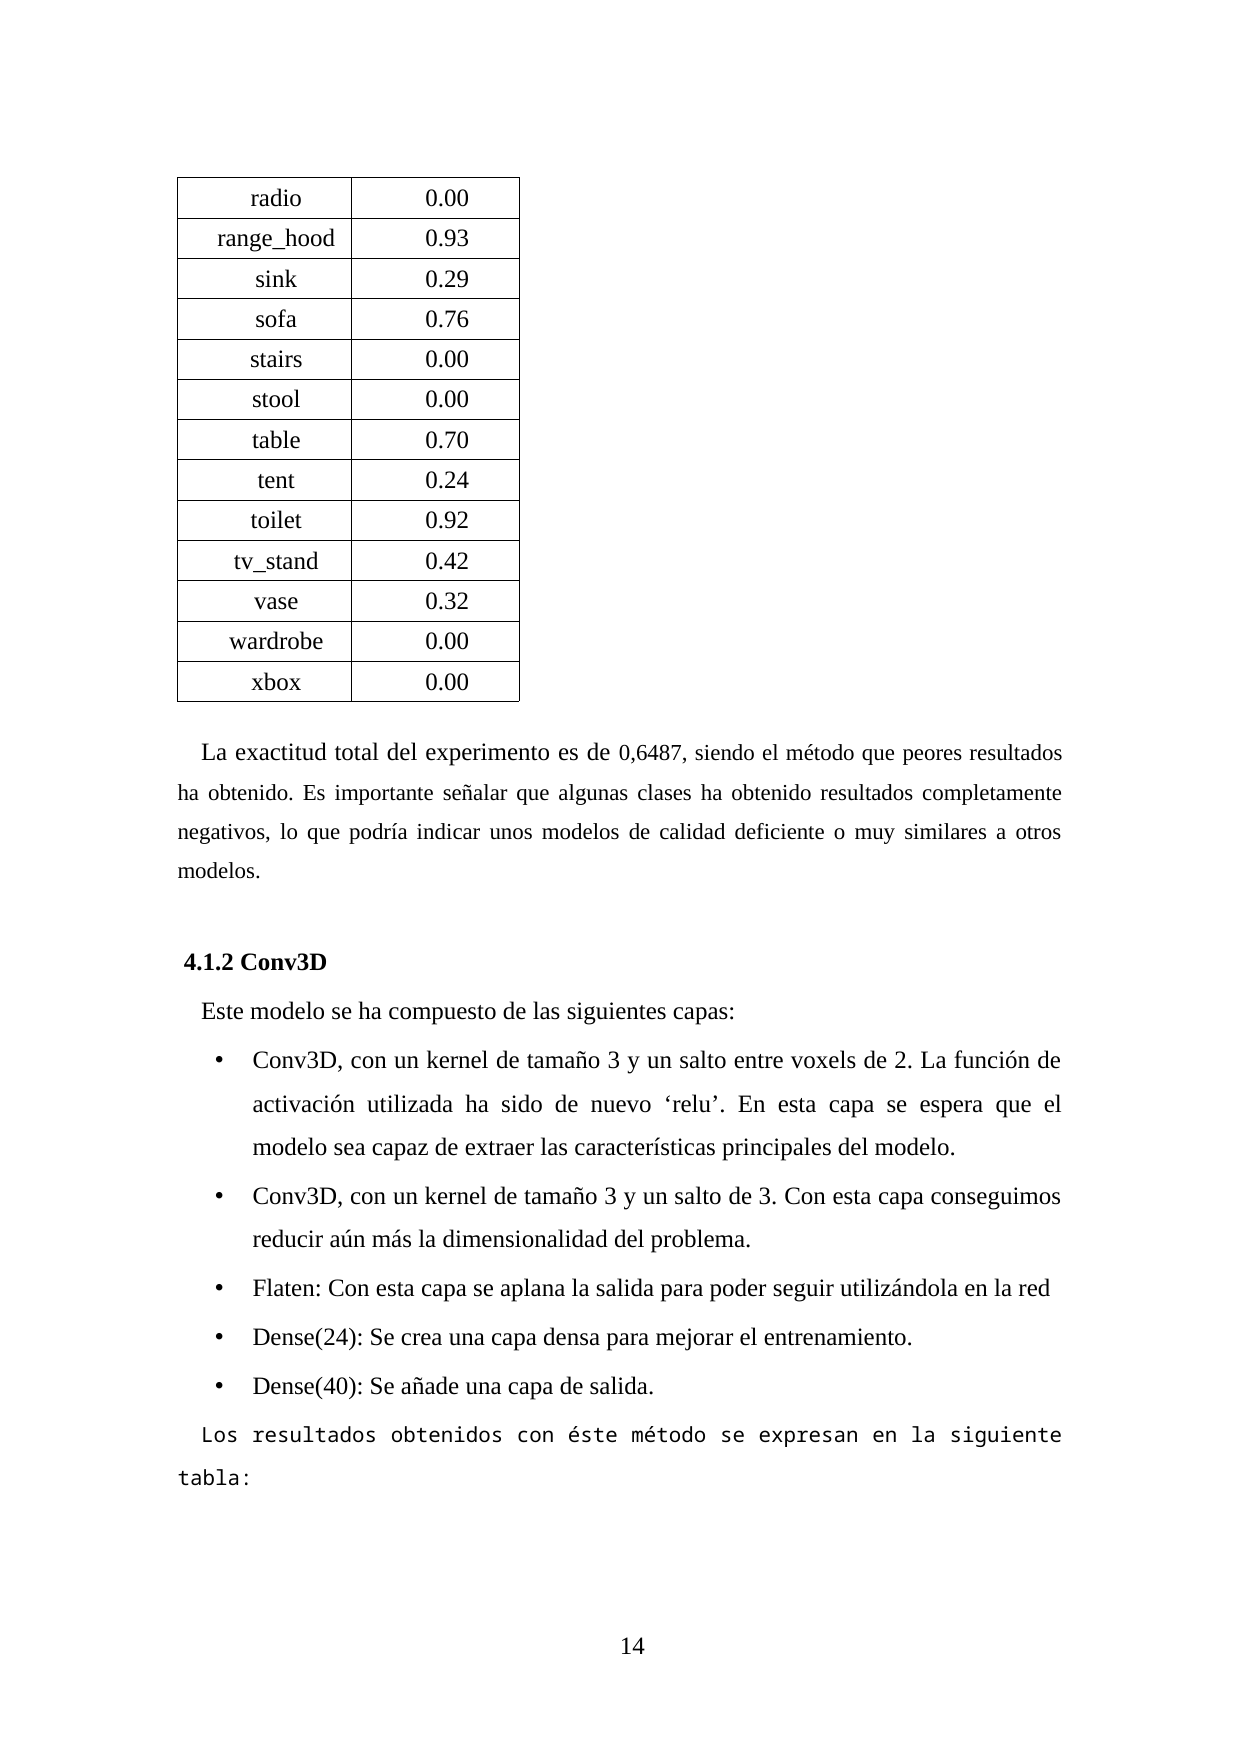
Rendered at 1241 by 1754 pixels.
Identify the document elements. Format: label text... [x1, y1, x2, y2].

table_cell 0.00 [352, 380, 519, 419]
text Los resultados obtenidos con éste método se expresan en la siguiente tabla: [177, 1420, 1063, 1491]
table_cell 0.00 [352, 178, 519, 217]
list Dense(40): Se añade una capa de salida. [215, 1371, 1063, 1400]
table_cell 0.00 [352, 662, 519, 701]
text La exactitud total del experimento es de 0,6487, siendo el método que peores resultados ha obtenido. Es importante señalar que algunas clases ha obtenido resultados completamente negativos, lo que podría indicar unos modelos de calidad deficiente o muy similares a otros modelos. [177, 737, 1063, 927]
table_cell 0.00 [352, 622, 519, 661]
table_cell vase [178, 581, 351, 621]
table_cell 0.32 [352, 581, 519, 621]
table_cell 0.76 [352, 299, 519, 338]
table_cell stool [178, 380, 351, 419]
table_cell sink [178, 259, 351, 298]
table_cell 0.00 [352, 340, 519, 379]
table_cell 0.93 [352, 219, 519, 258]
table_cell 0.70 [352, 420, 519, 459]
table_cell range_hood [178, 219, 351, 258]
list Conv3D, con un kernel de tamaño 3 y un salto entre voxels de 2. La función de activación utilizada ha sido de nuevo ‘relu’. En esta capa se espera que el modelo sea capaz de extraer las características principales del modelo. [215, 1046, 1063, 1161]
table_cell wardrobe [178, 622, 351, 661]
subtitle Conv3D [177, 947, 1063, 976]
table_cell tv_stand [178, 541, 351, 580]
table_cell 0.42 [352, 541, 519, 580]
table_cell 0.24 [352, 460, 519, 500]
table_cell stairs [178, 340, 351, 379]
table_cell table [178, 420, 351, 459]
table_cell sofa [178, 299, 351, 338]
text Este modelo se ha compuesto de las siguientes capas: [177, 996, 1063, 1025]
table_cell xbox [178, 662, 351, 701]
table_cell tent [178, 460, 351, 500]
table_cell toilet [178, 501, 351, 540]
table_cell 0.92 [352, 501, 519, 540]
list Conv3D, con un kernel de tamaño 3 y un salto de 3. Con esta capa conseguimos reducir aún más la dimensionalidad del problema. [215, 1181, 1063, 1253]
table_cell 0.29 [352, 259, 519, 298]
list Dense(24): Se crea una capa densa para mejorar el entrenamiento. [215, 1322, 1063, 1351]
table_cell radio [178, 178, 351, 217]
list Flaten: Con esta capa se aplana la salida para poder seguir utilizándola en la red [215, 1273, 1063, 1302]
